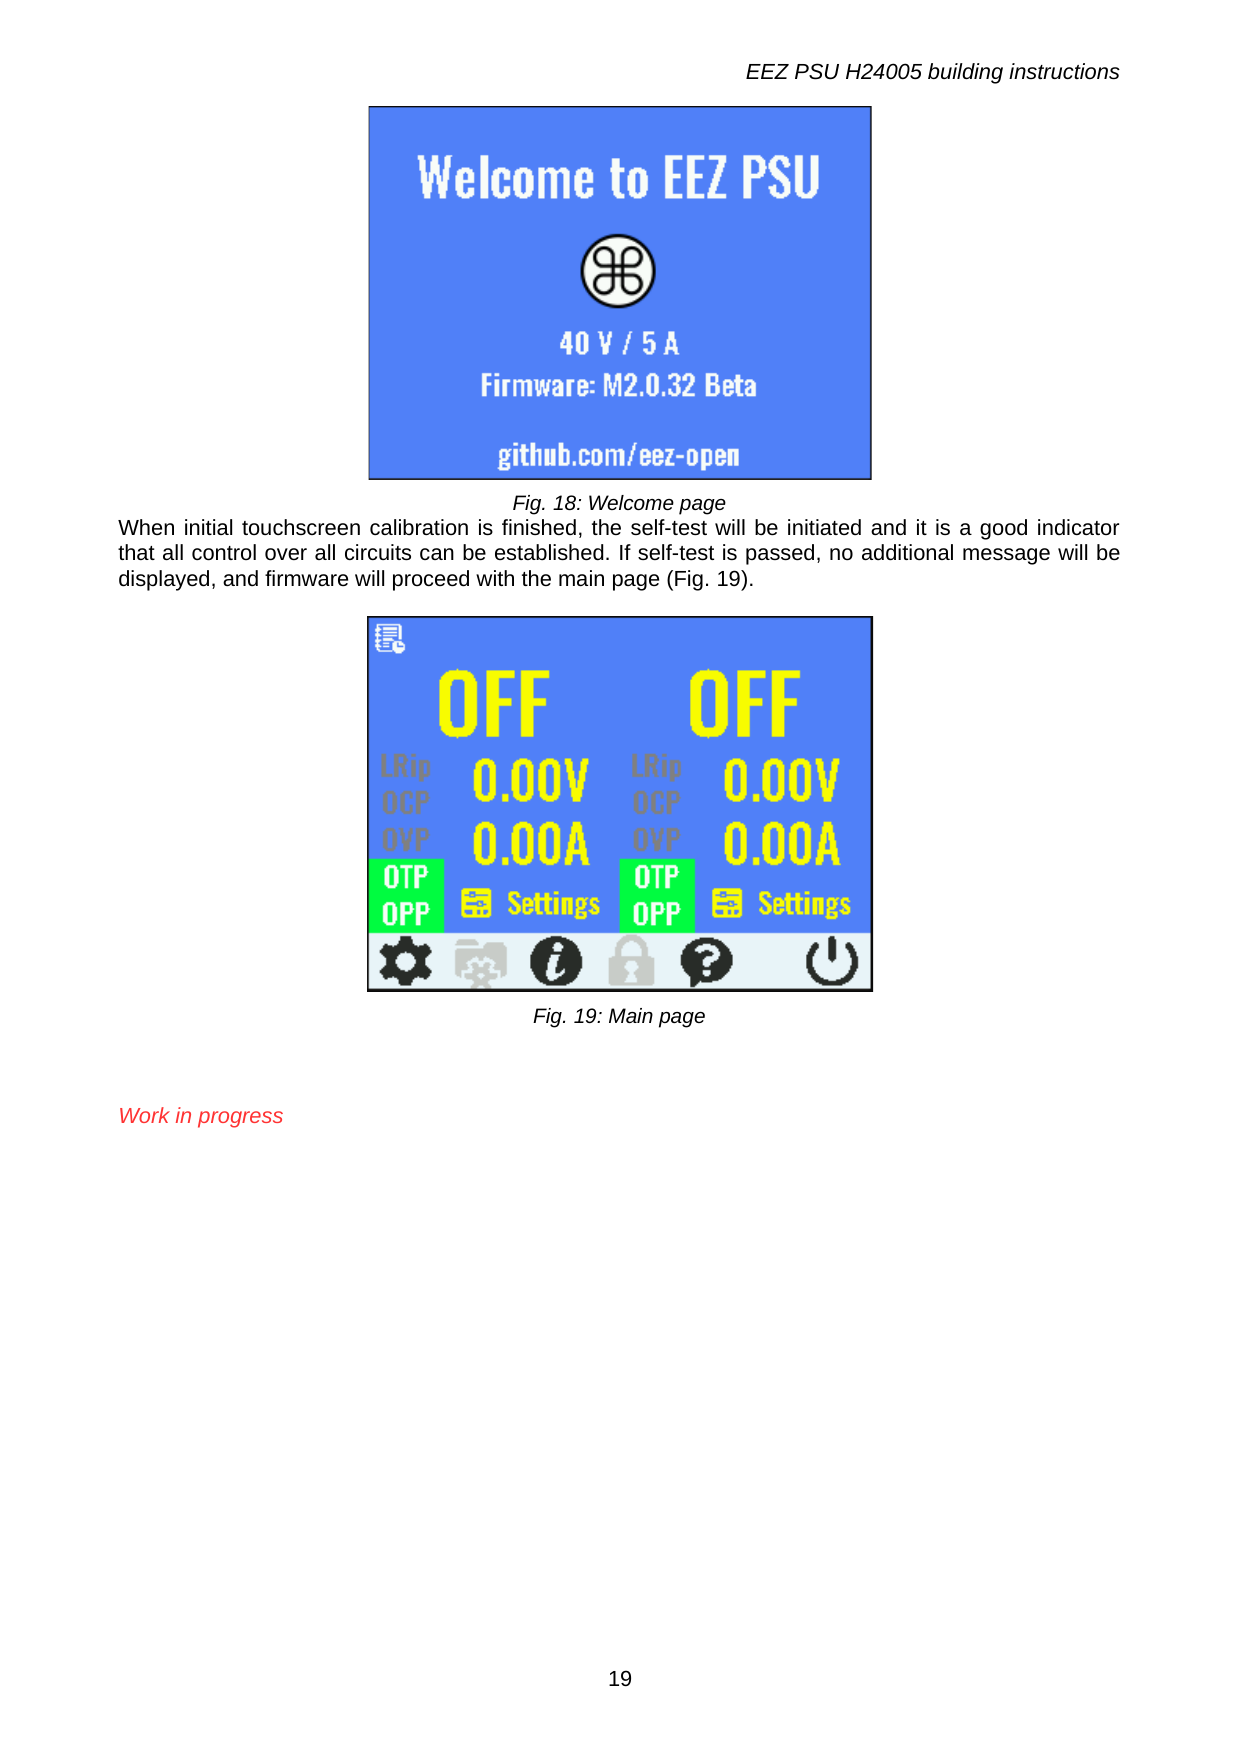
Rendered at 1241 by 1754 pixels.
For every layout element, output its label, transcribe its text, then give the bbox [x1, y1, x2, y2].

text Fig. 19: Main page [367, 992, 873, 1028]
text When initial touchscreen calibration is finished, the self-test will be initiated and it is a good indicator that all control over all circuits can be established. If self-test is passed, no additional message will be displayed, and firmware will proceed with the main page (Fig. 19). [118, 480, 1122, 591]
text Fig. 18: Welcome page [368, 480, 872, 515]
picture [368, 106, 872, 480]
picture [367, 616, 874, 992]
text Work in progress [118, 1103, 1122, 1128]
